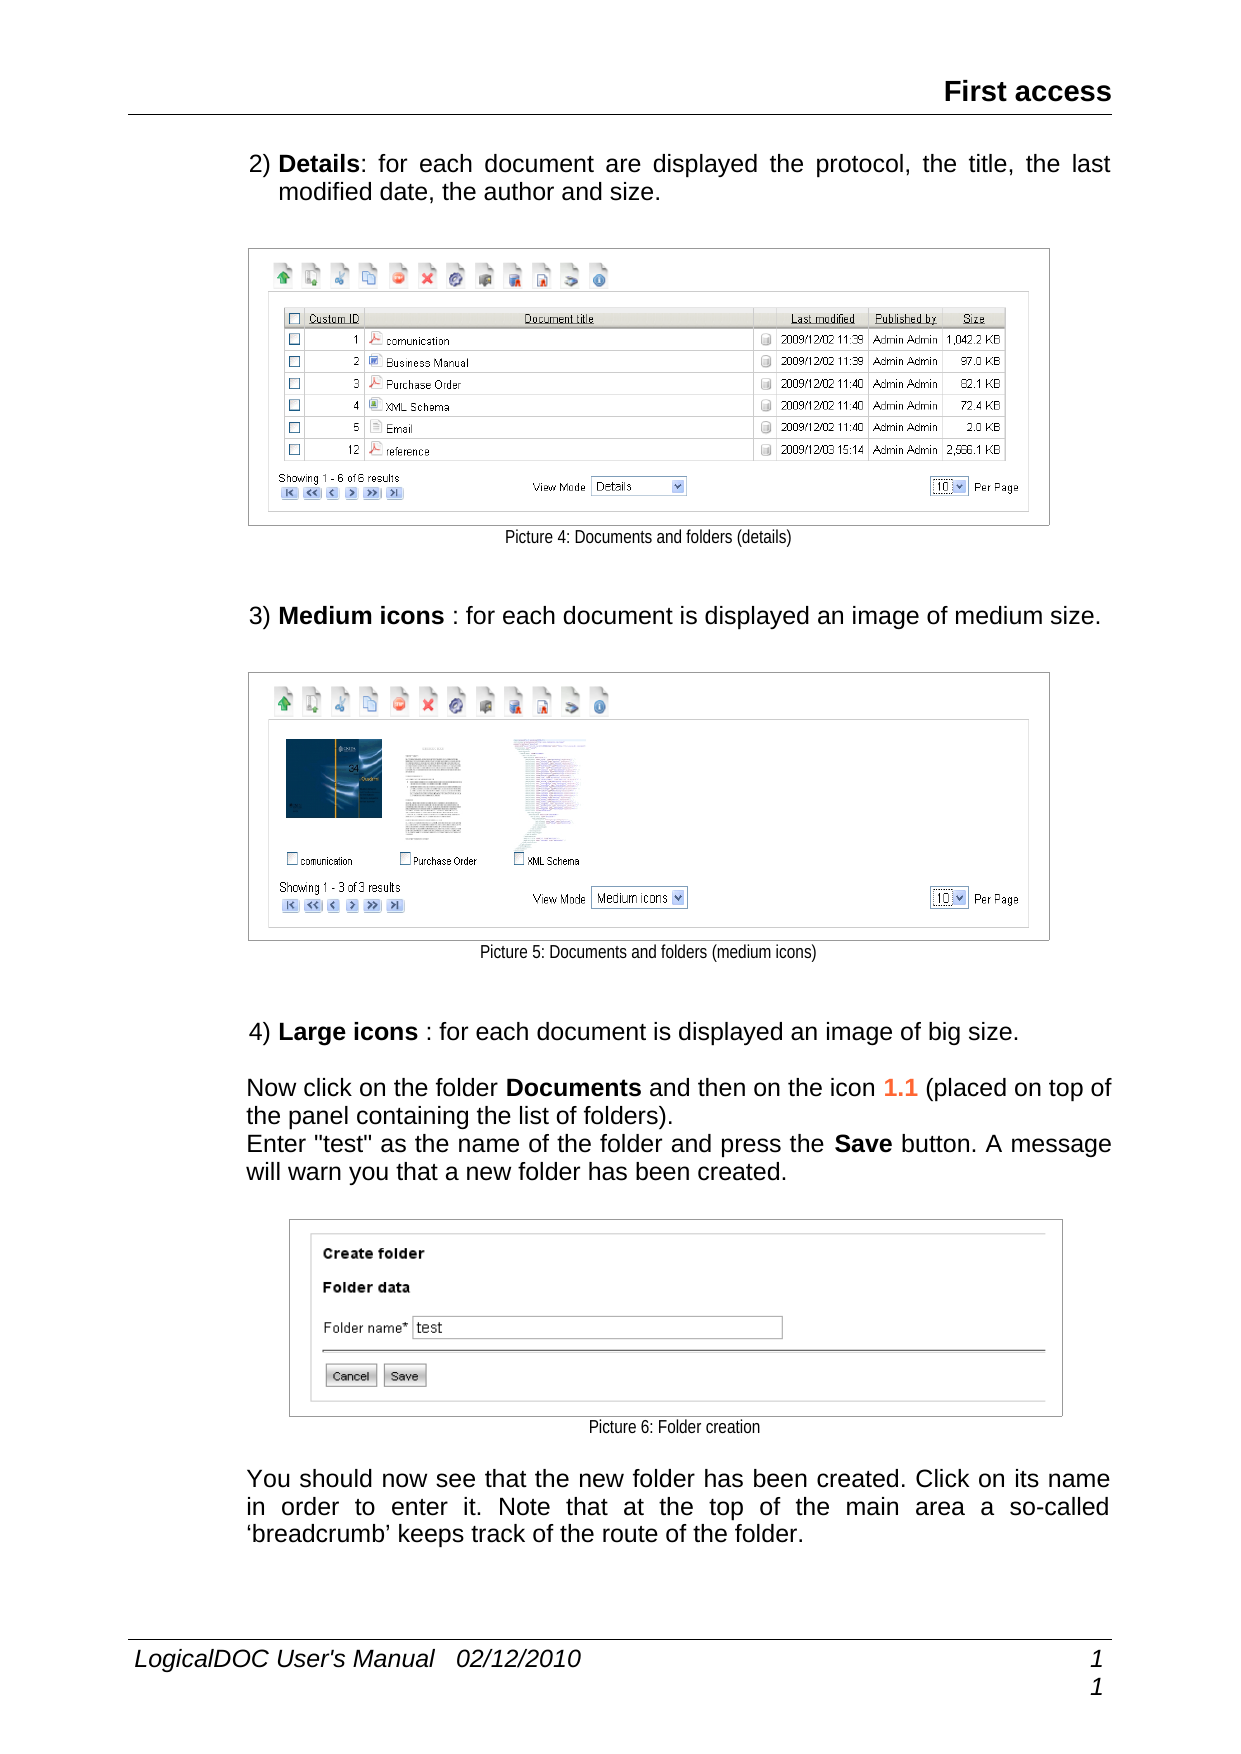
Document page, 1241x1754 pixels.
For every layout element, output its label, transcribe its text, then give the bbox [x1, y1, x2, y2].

picture [264, 681, 1033, 931]
text You should now see that the new folder has been created. Click on its name in order to enter it. Note that at the top of the main area a so-called ‘breadcrumb’ keeps track of the route of the folder. [246, 1185, 1112, 1548]
text Picture 4: Documents and folders (details) [245, 248, 1051, 548]
text Now click on the folder Documents and then on the icon 1.1 (placed on top of the panel containing the list of folders). [246, 1074, 1112, 1129]
list Large icons : for each document is displayed an image of big size. [248, 1018, 1112, 1046]
text Picture 5: Documents and folders (medium icons) [245, 672, 1051, 963]
text Picture 6: Folder creation [290, 1417, 1059, 1438]
text Enter "test" as the name of the folder and press the Save button. A message will warn you that a new folder has been created. [246, 1129, 1112, 1185]
list Details: for each document are displayed the protocol, the title, the last modified date, the author and size. [248, 150, 1112, 206]
picture [305, 1228, 1046, 1407]
picture [264, 257, 1033, 516]
list Medium icons : for each document is displayed an image of medium size. [248, 602, 1112, 630]
